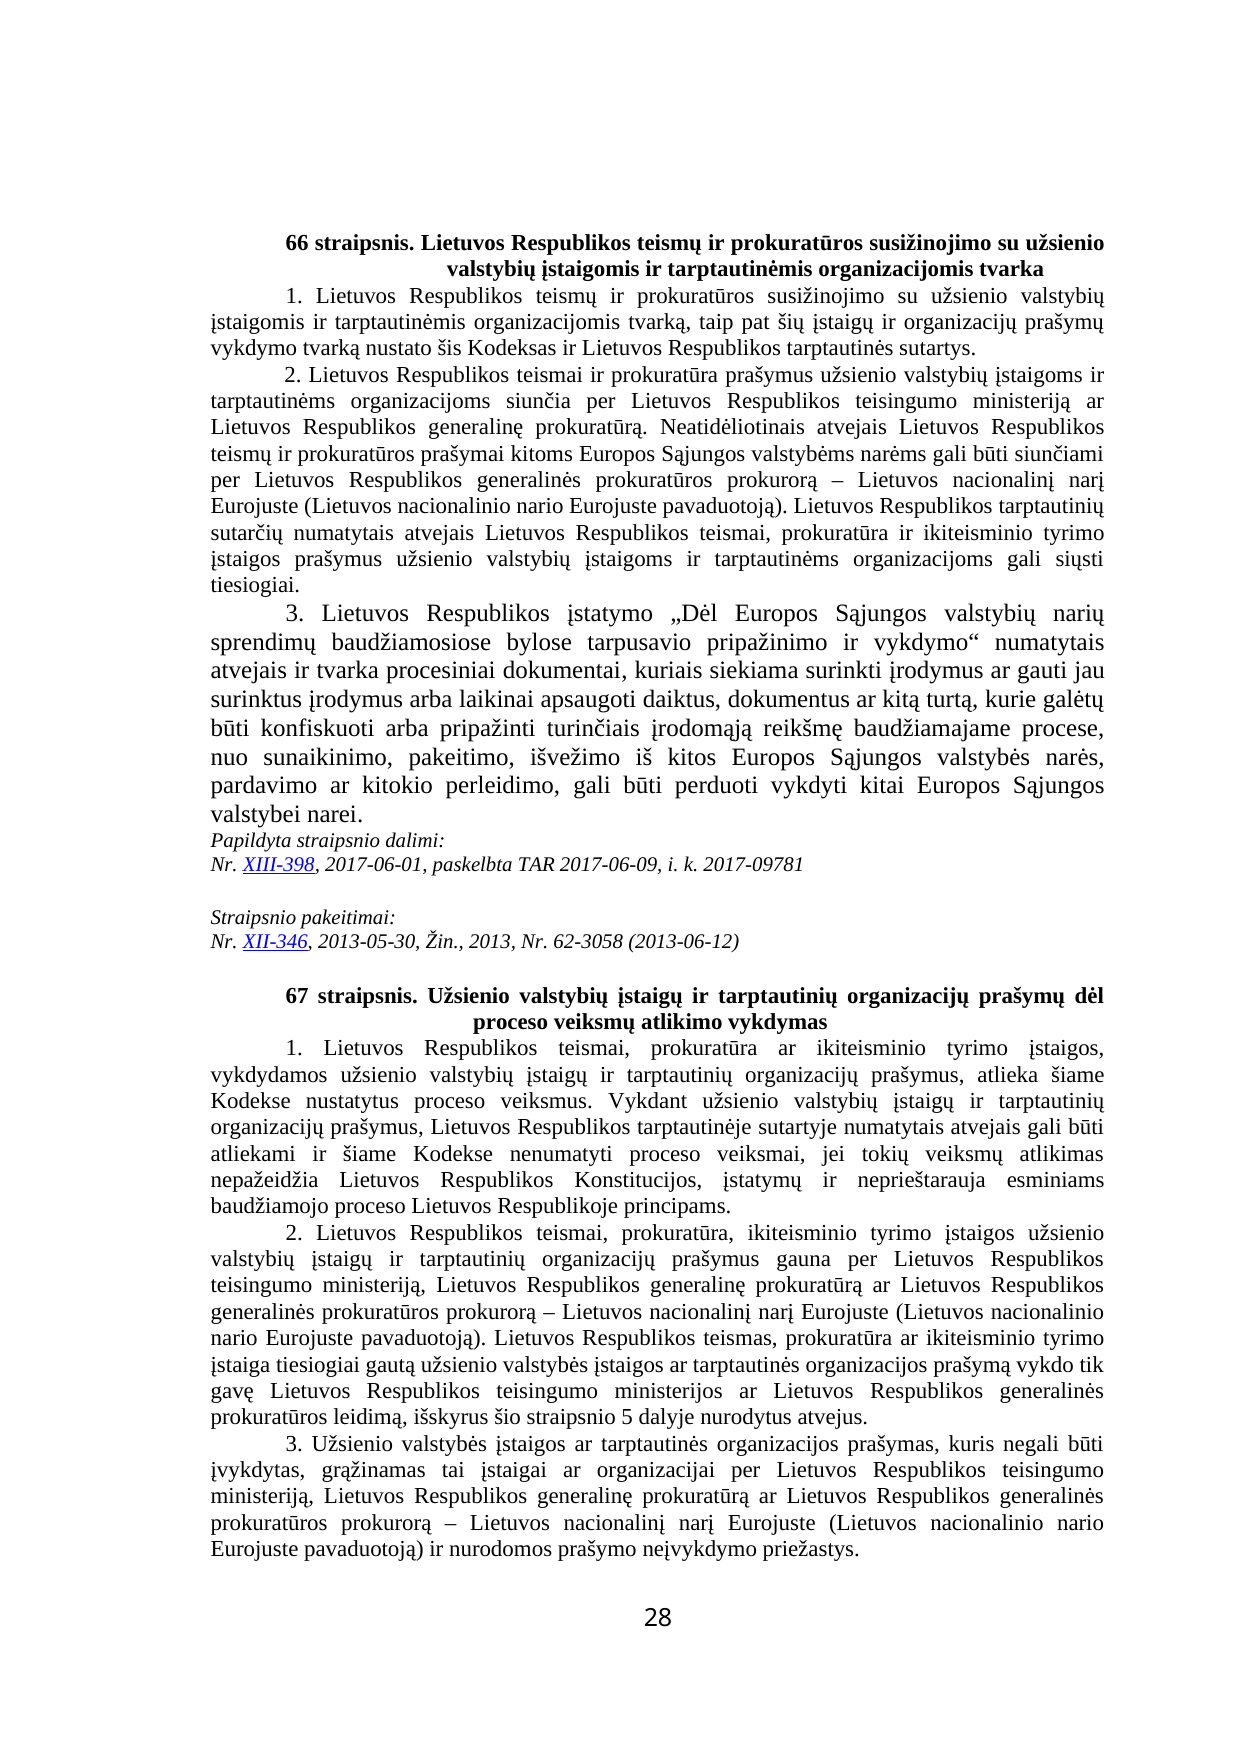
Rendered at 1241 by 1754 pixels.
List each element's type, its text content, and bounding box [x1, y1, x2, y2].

text 66 straipsnis. Lietuvos Respublikos teismų ir prokuratūros susižinojimo su užsienio valstybių įstaigomis ir tarptautinėmis organizacijomis tvarka [285, 229, 1105, 282]
text 2. Lietuvos Respublikos teismai, prokuratūra, ikiteisminio tyrimo įstaigos užsienio valstybių įstaigų ir tarptautinių organizacijų prašymus gauna per Lietuvos Respublikos teisingumo ministeriją, Lietuvos Respublikos generalinę prokuratūrą ar Lietuvos Respublikos generalinės prokuratūros prokurorą – Lietuvos nacionalinį narį Eurojuste (Lietuvos nacionalinio nario Eurojuste pavaduotoją). Lietuvos Respublikos teismas, prokuratūra ar ikiteisminio tyrimo įstaiga tiesiogiai gautą užsienio valstybės įstaigos ar tarptautinės organizacijos prašymą vykdo tik gavę Lietuvos Respublikos teisingumo ministerijos ar Lietuvos Respublikos generalinės prokuratūros leidimą, išskyrus šio straipsnio 5 dalyje nurodytus atvejus. [210, 1219, 1105, 1430]
text 3. Lietuvos Respublikos įstatymo „Dėl Europos Sąjungos valstybių narių sprendimų baudžiamosiose bylose tarpusavio pripažinimo ir vykdymo“ numatytais atvejais ir tvarka procesiniai dokumentai, kuriais siekiama surinkti įrodymus ar gauti jau surinktus įrodymus arba laikinai apsaugoti daiktus, dokumentus ar kitą turtą, kurie galėtų būti konfiskuoti arba pripažinti turinčiais įrodomąją reikšmę baudžiamajame procese, nuo sunaikinimo, pakeitimo, išvežimo iš kitos Europos Sąjungos valstybės narės, pardavimo ar kitokio perleidimo, gali būti perduoti vykdyti kitai Europos Sąjungos valstybei narei. [210, 598, 1105, 828]
text 3. Užsienio valstybės įstaigos ar tarptautinės organizacijos prašymas, kuris negali būti įvykdytas, grąžinamas tai įstaigai ar organizacijai per Lietuvos Respublikos teisingumo ministeriją, Lietuvos Respublikos generalinę prokuratūrą ar Lietuvos Respublikos generalinės prokuratūros prokurorą – Lietuvos nacionalinį narį Eurojuste (Lietuvos nacionalinio nario Eurojuste pavaduotoją) ir nurodomos prašymo neįvykdymo priežastys. [210, 1430, 1105, 1561]
text Nr. XIII-398, 2017-06-01, paskelbta TAR 2017-06-09, i. k. 2017-09781 [210, 852, 1105, 876]
text 1. Lietuvos Respublikos teismų ir prokuratūros susižinojimo su užsienio valstybių įstaigomis ir tarptautinėmis organizacijomis tvarką, taip pat šių įstaigų ir organizacijų prašymų vykdymo tvarką nustato šis Kodeksas ir Lietuvos Respublikos tarptautinės sutartys. [210, 282, 1105, 361]
text Nr. XII-346, 2013-05-30, Žin., 2013, Nr. 62-3058 (2013-06-12) [210, 929, 1105, 953]
text Straipsnio pakeitimai: [210, 905, 1105, 929]
text 2. Lietuvos Respublikos teismai ir prokuratūra prašymus užsienio valstybių įstaigoms ir tarptautinėms organizacijoms siunčia per Lietuvos Respublikos teisingumo ministeriją ar Lietuvos Respublikos generalinę prokuratūrą. Neatidėliotinais atvejais Lietuvos Respublikos teismų ir prokuratūros prašymai kitoms Europos Sąjungos valstybėms narėms gali būti siunčiami per Lietuvos Respublikos generalinės prokuratūros prokurorą – Lietuvos nacionalinį narį Eurojuste (Lietuvos nacionalinio nario Eurojuste pavaduotoją). Lietuvos Respublikos tarptautinių sutarčių numatytais atvejais Lietuvos Respublikos teismai, prokuratūra ir ikiteisminio tyrimo įstaigos prašymus užsienio valstybių įstaigoms ir tarptautinėms organizacijoms gali siųsti tiesiogiai. [210, 361, 1105, 598]
text 1. Lietuvos Respublikos teismai, prokuratūra ar ikiteisminio tyrimo įstaigos, vykdydamos užsienio valstybių įstaigų ir tarptautinių organizacijų prašymus, atlieka šiame Kodekse nustatytus proceso veiksmus. Vykdant užsienio valstybių įstaigų ir tarptautinių organizacijų prašymus, Lietuvos Respublikos tarptautinėje sutartyje numatytais atvejais gali būti atliekami ir šiame Kodekse nenumatyti proceso veiksmai, jei tokių veiksmų atlikimas nepažeidžia Lietuvos Respublikos Konstitucijos, įstatymų ir neprieštarauja esminiams baudžiamojo proceso Lietuvos Respublikoje principams. [210, 1034, 1105, 1219]
text Papildyta straipsnio dalimi: [210, 828, 1105, 852]
text 67 straipsnis. Užsienio valstybių įstaigų ir tarptautinių organizacijų prašymų dėl proceso veiksmų atlikimo vykdymas [285, 982, 1105, 1034]
